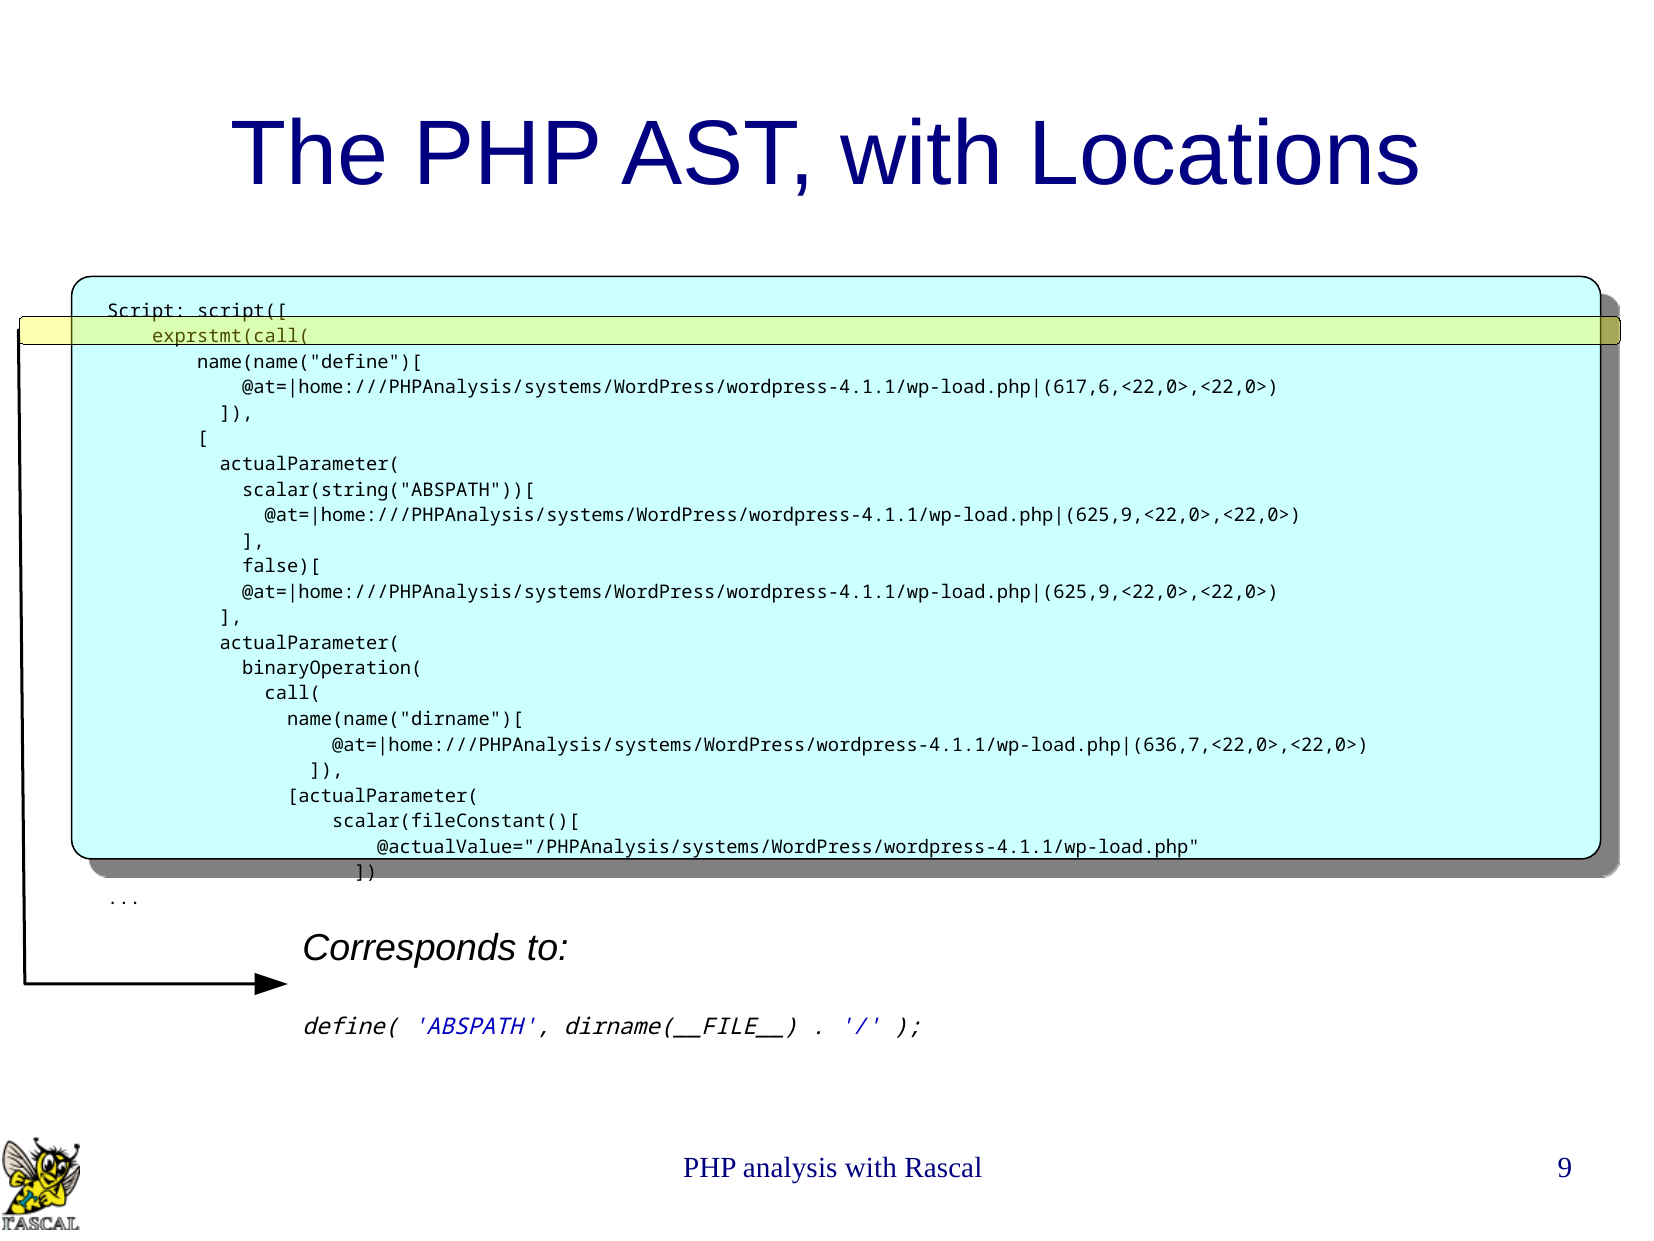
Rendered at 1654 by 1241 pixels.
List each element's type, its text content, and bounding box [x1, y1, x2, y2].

text_box Corresponds to: define( 'ABSPATH', dirname(__FILE__) . '/' ); [287, 918, 1245, 1046]
picture [1, 1137, 80, 1230]
title The PHP AST, with Locations [82, 49, 1571, 257]
text_box Script: script([ exprstmt(call( name(name("define")[ @at=|home:///PHPAnalysis/systems/WordPress/wordpress-4.1.1/wp-load.php|(617,6,<22,0>,<22,0>) ]), [ actualParameter( scalar(string("ABSPATH"))[ @at=|home:///PHPAnalysis/systems/WordPress/wordpress-4.1.1/wp-load.php|(625,9,<22,0>,<22,0>) ], false)[ @at=|home:///PHPAnalysis/systems/WordPress/wordpress-4.1.1/wp-load.php|(625,9,<22,0>,<22,0>) ], actualParameter( binaryOperation( call( name(name("dirname")[ @at=|home:///PHPAnalysis/systems/WordPress/wordpress-4.1.1/wp-load.php|(636,7,<22,0>,<22,0>) ]), [actualParameter( scalar(fileConstant()[ @actualValue="/PHPAnalysis/systems/WordPress/wordpress-4.1.1/wp-load.php" ]) ... [92, 290, 1654, 1241]
text_box [19, 276, 1621, 859]
